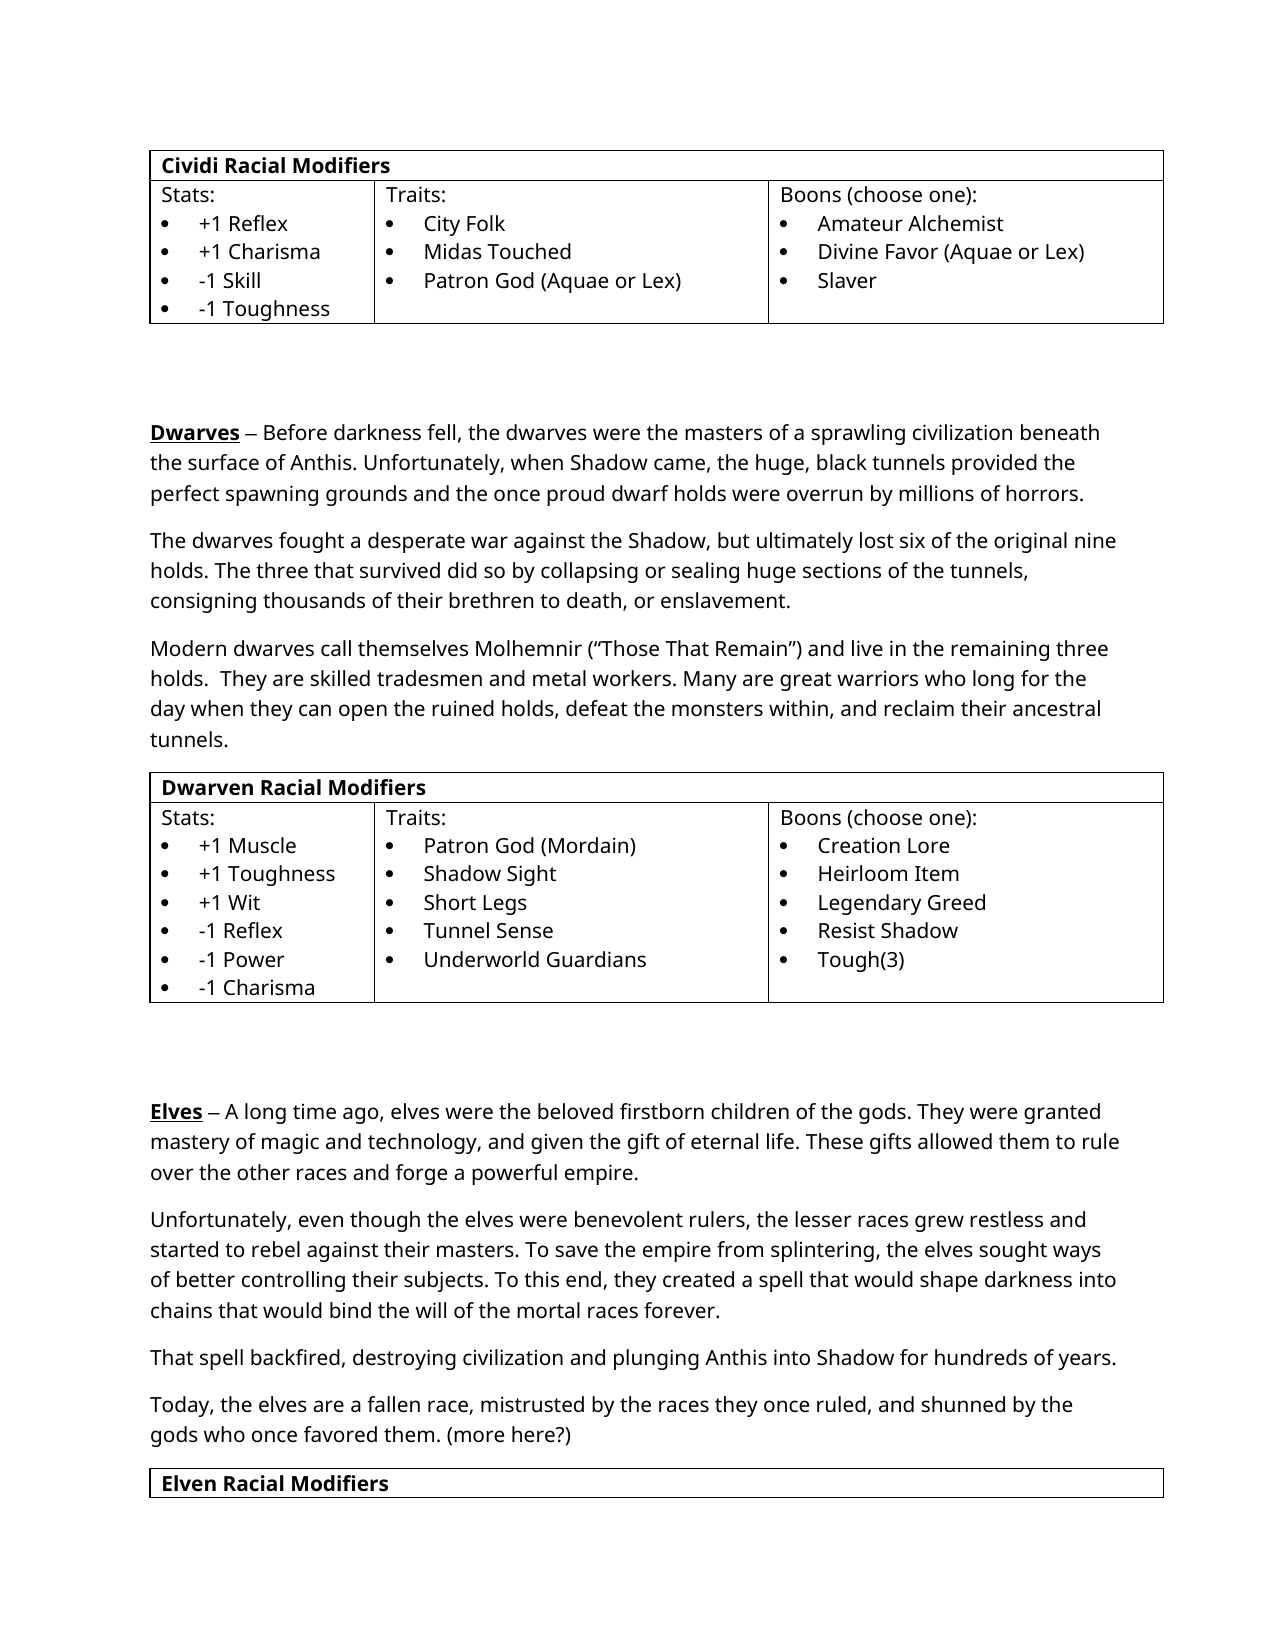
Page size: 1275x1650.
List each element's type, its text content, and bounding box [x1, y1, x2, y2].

table_cell Traits: City Folk Midas Touched Patron God (Aquae or Lex) [375, 181, 768, 323]
table_cell Stats: +1 Reflex +1 Charisma -1 Skill -1 Toughness [151, 181, 374, 323]
text Elves – A long time ago, elves were the beloved firstborn children of the gods. They were granted mastery of magic and technology, and given the gift of eternal life. These gifts allowed them to rule over the other races and forge a powerful empire. [150, 1097, 1125, 1186]
table_header Cividi Racial Modifiers [151, 151, 1163, 179]
table_header Dwarven Racial Modifiers [151, 773, 1163, 802]
text Today, the elves are a fallen race, mistrusted by the races they once ruled, and shunned by the gods who once favored them. (more here?) [150, 1390, 1125, 1449]
table_cell Boons (choose one): Creation Lore Heirloom Item Legendary Greed Resist Shadow Tough(3) [769, 803, 1163, 1002]
table_cell Traits: Patron God (Mordain) Shadow Sight Short Legs Tunnel Sense Underworld Guardians [375, 803, 768, 1002]
table_cell Stats: +1 Muscle +1 Toughness +1 Wit -1 Reflex -1 Power -1 Charisma [151, 803, 374, 1002]
text Dwarves – Before darkness fell, the dwarves were the masters of a sprawling civilization beneath the surface of Anthis. Unfortunately, when Shadow came, the huge, black tunnels provided the perfect spawning grounds and the once proud dwarf holds were overrun by millions of horrors. [150, 418, 1125, 507]
text That spell backfired, destroying civilization and plunging Anthis into Shadow for hundreds of years. [150, 1343, 1125, 1372]
text Unfortunately, even though the elves were benevolent rulers, the lesser races grew restless and started to rebel against their masters. To save the empire from splintering, the elves sought ways of better controlling their subjects. To this end, they created a spell that would shape darkness into chains that would bind the will of the mortal races forever. [150, 1205, 1125, 1324]
table_cell Boons (choose one): Amateur Alchemist Divine Favor (Aquae or Lex) Slaver [769, 181, 1163, 323]
table_header Elven Racial Modifiers [151, 1469, 1163, 1497]
text The dwarves fought a desperate war against the Shadow, but ultimately lost six of the original nine holds. The three that survived did so by collapsing or sealing huge sections of the tunnels, consigning thousands of their brethren to death, or enslavement. [150, 526, 1125, 615]
text Modern dwarves call themselves Molhemnir (“Those That Remain”) and live in the remaining three holds. They are skilled tradesmen and metal workers. Many are great warriors who long for the day when they can open the ruined holds, defeat the monsters within, and reclaim their ancestral tunnels. [150, 634, 1125, 753]
